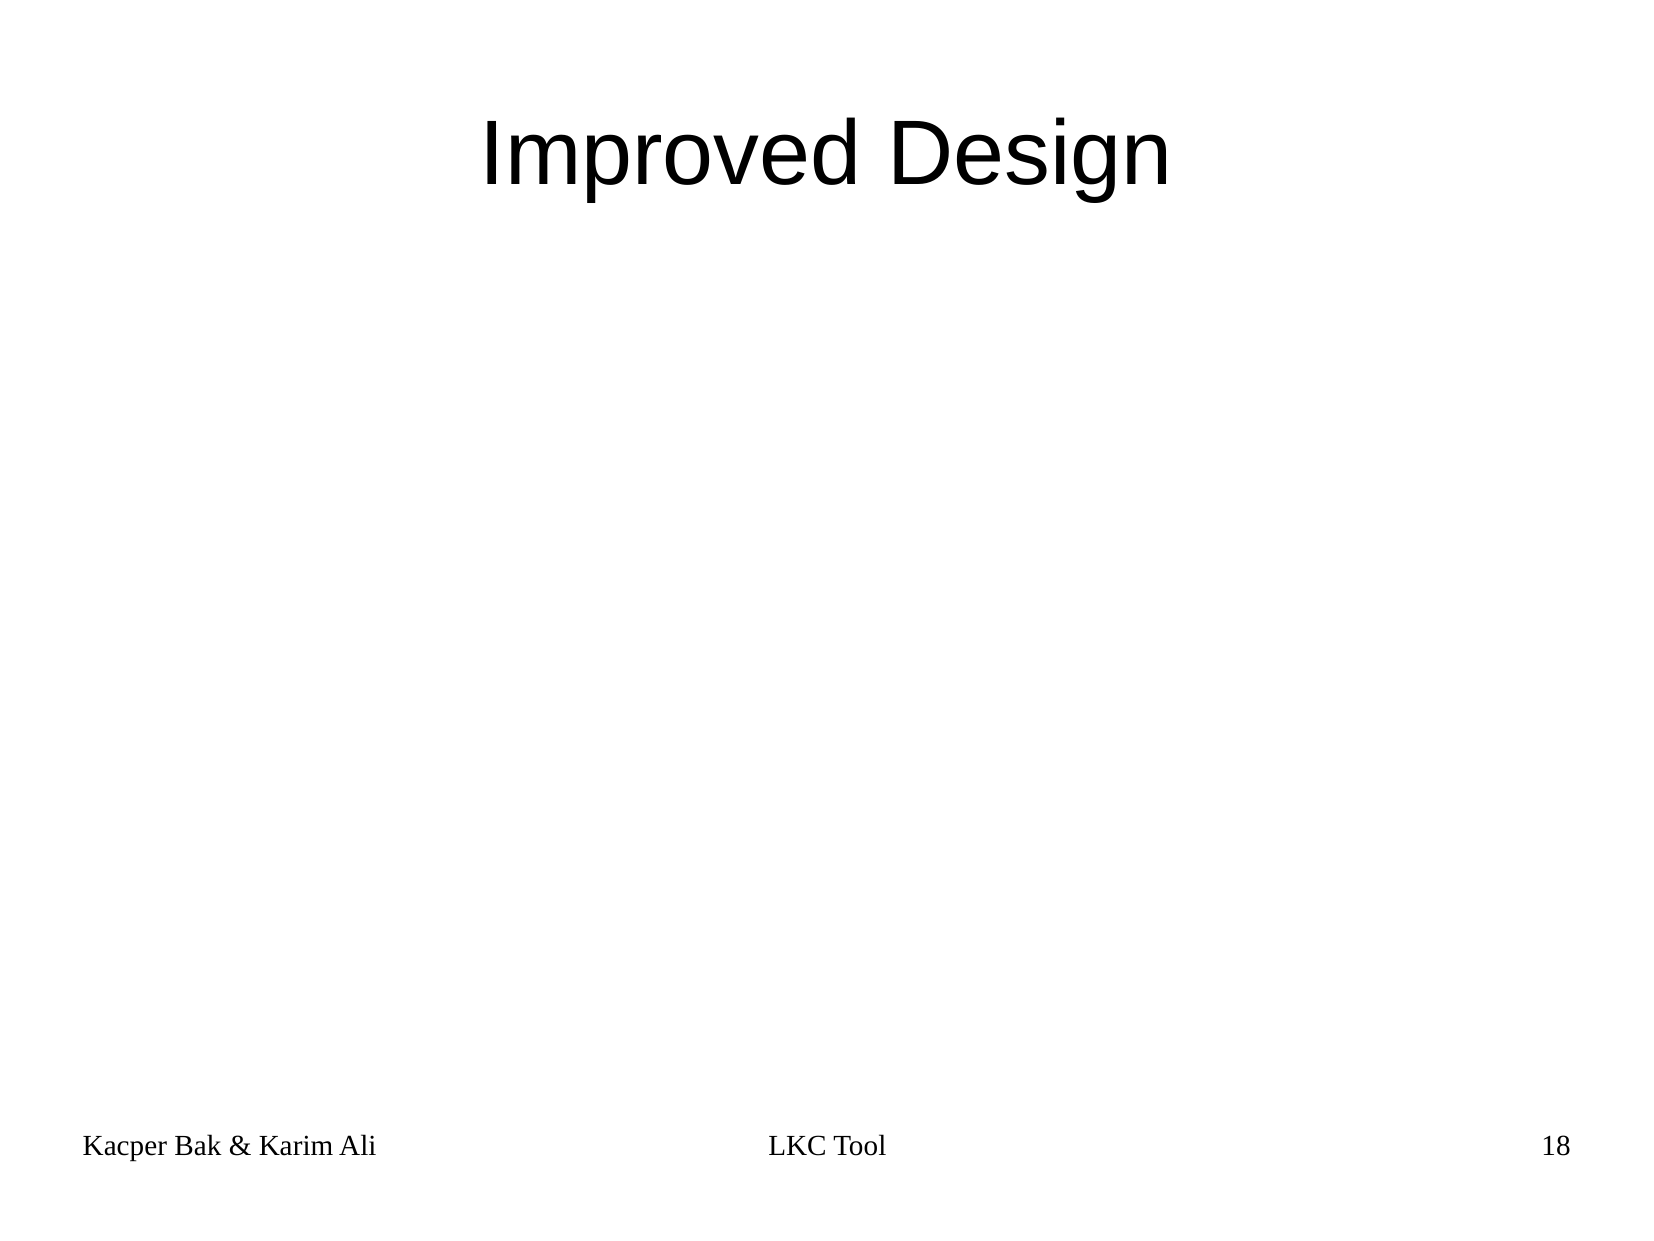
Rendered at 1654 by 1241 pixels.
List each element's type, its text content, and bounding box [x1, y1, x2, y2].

title Improved Design [82, 49, 1571, 257]
